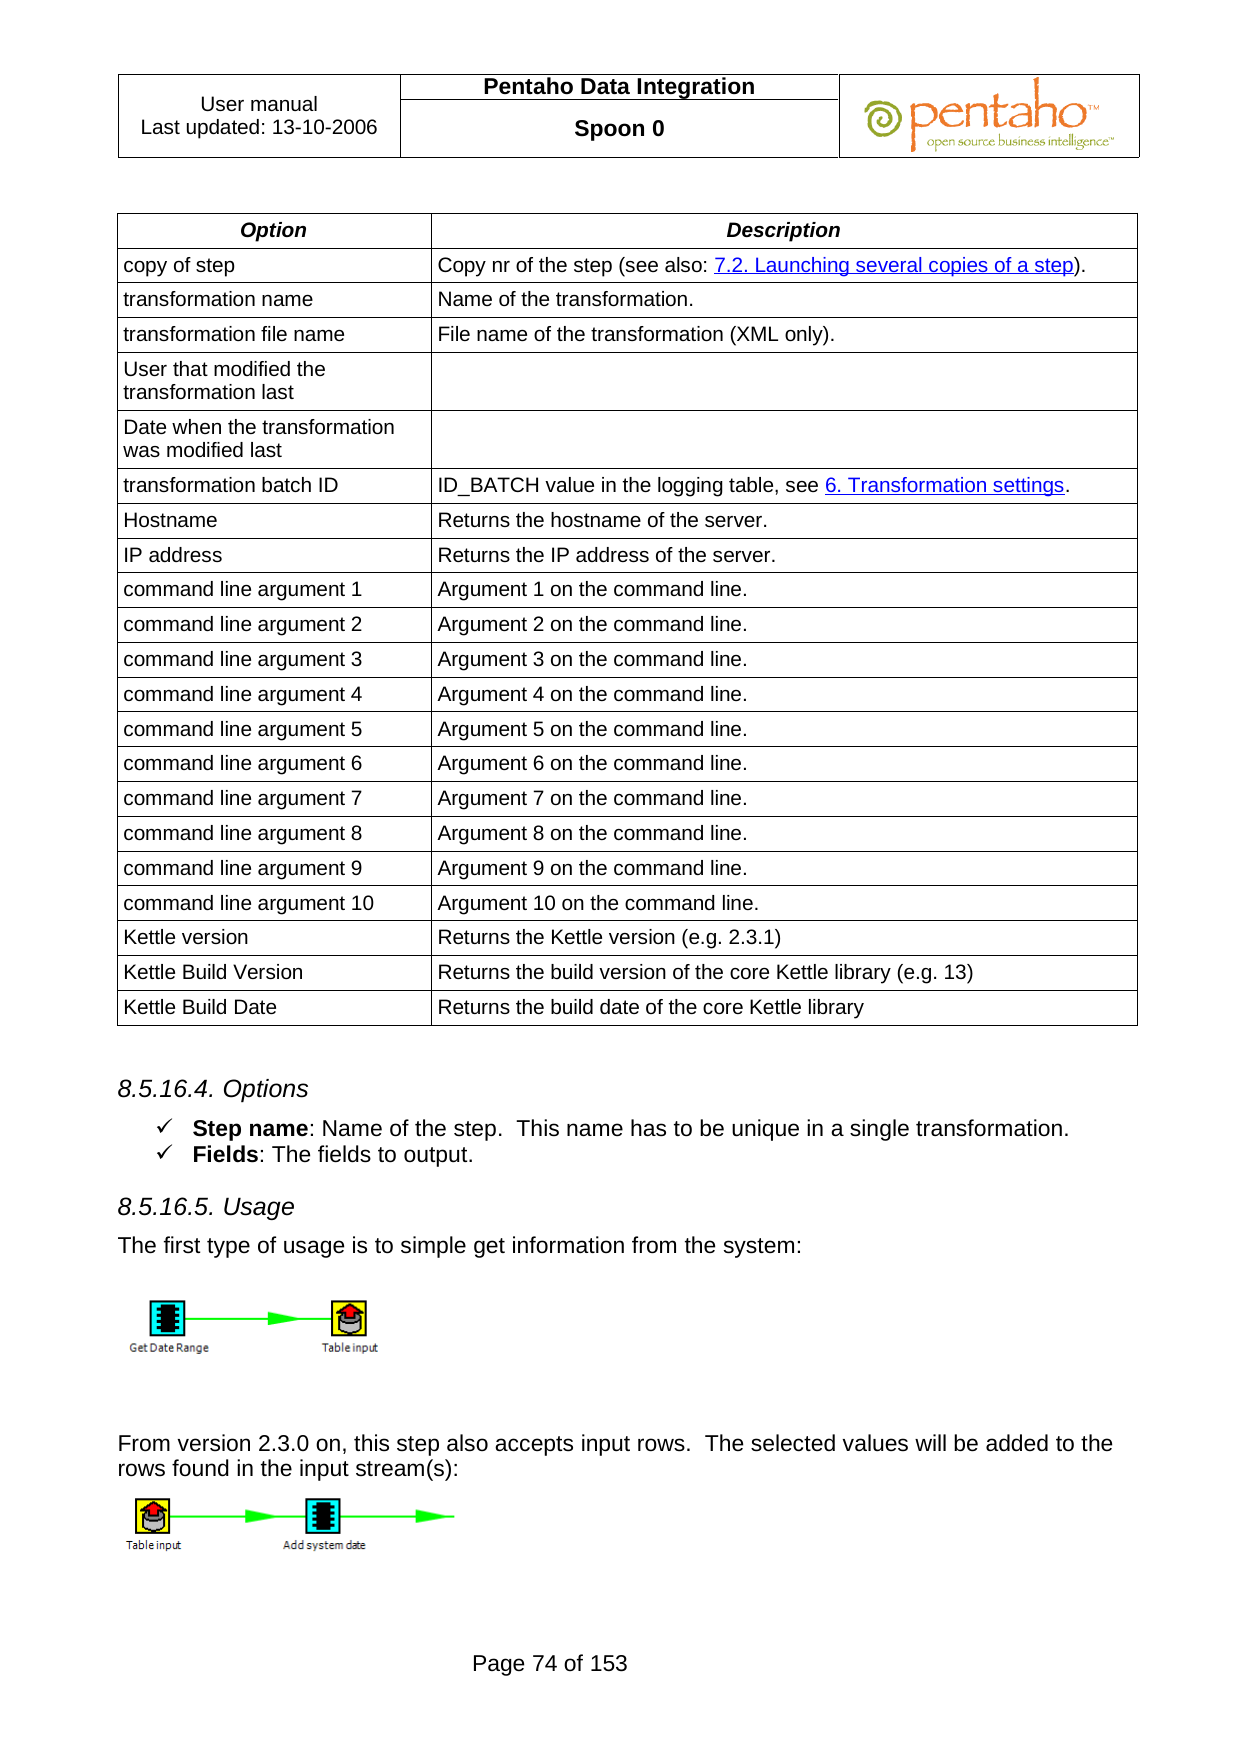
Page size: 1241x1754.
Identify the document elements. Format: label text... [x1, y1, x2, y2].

subtitle Options [117, 1075, 1137, 1103]
subtitle Usage [117, 1192, 1137, 1220]
table_cell Argument 8 on the command line. [432, 817, 1137, 851]
table_cell Returns the build date of the core Kettle library [432, 991, 1137, 1025]
list Fields: The fields to output. [155, 1141, 1137, 1167]
table_cell Returns the hostname of the server. [432, 504, 1137, 538]
table_cell IP address [118, 539, 431, 572]
table_cell command line argument 2 [118, 608, 431, 642]
table_cell Argument 4 on the command line. [432, 678, 1137, 711]
table_cell Returns the Kettle version (e.g. 2.3.1) [432, 921, 1137, 955]
list Step name: Name of the step. This name has to be unique in a single transformation. [155, 1116, 1137, 1141]
table_cell Kettle version [118, 921, 431, 955]
table_cell transformation name [118, 283, 431, 317]
table_cell Argument 2 on the command line. [432, 608, 1137, 642]
table_cell Returns the build version of the core Kettle library (e.g. 13) [432, 956, 1137, 990]
table_cell copy of step [118, 249, 431, 282]
table_cell Argument 7 on the command line. [432, 782, 1137, 816]
text From version 2.3.0 on, this step also accepts input rows. The selected values will be added to the rows found in the input stream(s): [117, 1430, 1137, 1481]
table_cell command line argument 4 [118, 678, 431, 711]
table_cell command line argument 3 [118, 643, 431, 677]
table_cell command line argument 1 [118, 573, 431, 607]
table_header Option [118, 214, 431, 248]
table_cell Argument 9 on the command line. [432, 852, 1137, 885]
table_cell Argument 1 on the command line. [432, 573, 1137, 607]
table_cell Hostname [118, 504, 431, 538]
table_cell [432, 411, 1137, 468]
table_cell command line argument 7 [118, 782, 431, 816]
table_cell File name of the transformation (XML only). [432, 318, 1137, 352]
table_cell ID_BATCH value in the logging table, see 6. Transformation settings. [432, 469, 1137, 503]
table_cell transformation batch ID [118, 469, 431, 503]
table_cell Kettle Build Date [118, 991, 431, 1025]
table_header Description [432, 214, 1137, 248]
table_cell command line argument 10 [118, 886, 431, 920]
table_cell [432, 353, 1137, 410]
table_cell command line argument 5 [118, 712, 431, 746]
table_cell command line argument 6 [118, 747, 431, 781]
table_cell User that modified the transformation last [118, 353, 431, 410]
table_cell Returns the IP address of the server. [432, 539, 1137, 572]
table_cell Argument 10 on the command line. [432, 886, 1137, 920]
table_cell Name of the transformation. [432, 283, 1137, 317]
table_cell command line argument 8 [118, 817, 431, 851]
table_cell Kettle Build Version [118, 956, 431, 990]
table_cell Argument 3 on the command line. [432, 643, 1137, 677]
table_cell Argument 5 on the command line. [432, 712, 1137, 746]
picture [117, 1481, 455, 1602]
table_cell Argument 6 on the command line. [432, 747, 1137, 781]
text The first type of usage is to simple get information from the system: [117, 1233, 1137, 1258]
table_cell command line argument 9 [118, 852, 431, 885]
picture [117, 1283, 435, 1405]
table_cell transformation file name [118, 318, 431, 352]
table_cell Date when the transformation was modified last [118, 411, 431, 468]
table_cell Copy nr of the step (see also: 7.2. Launching several copies of a step). [432, 249, 1137, 282]
